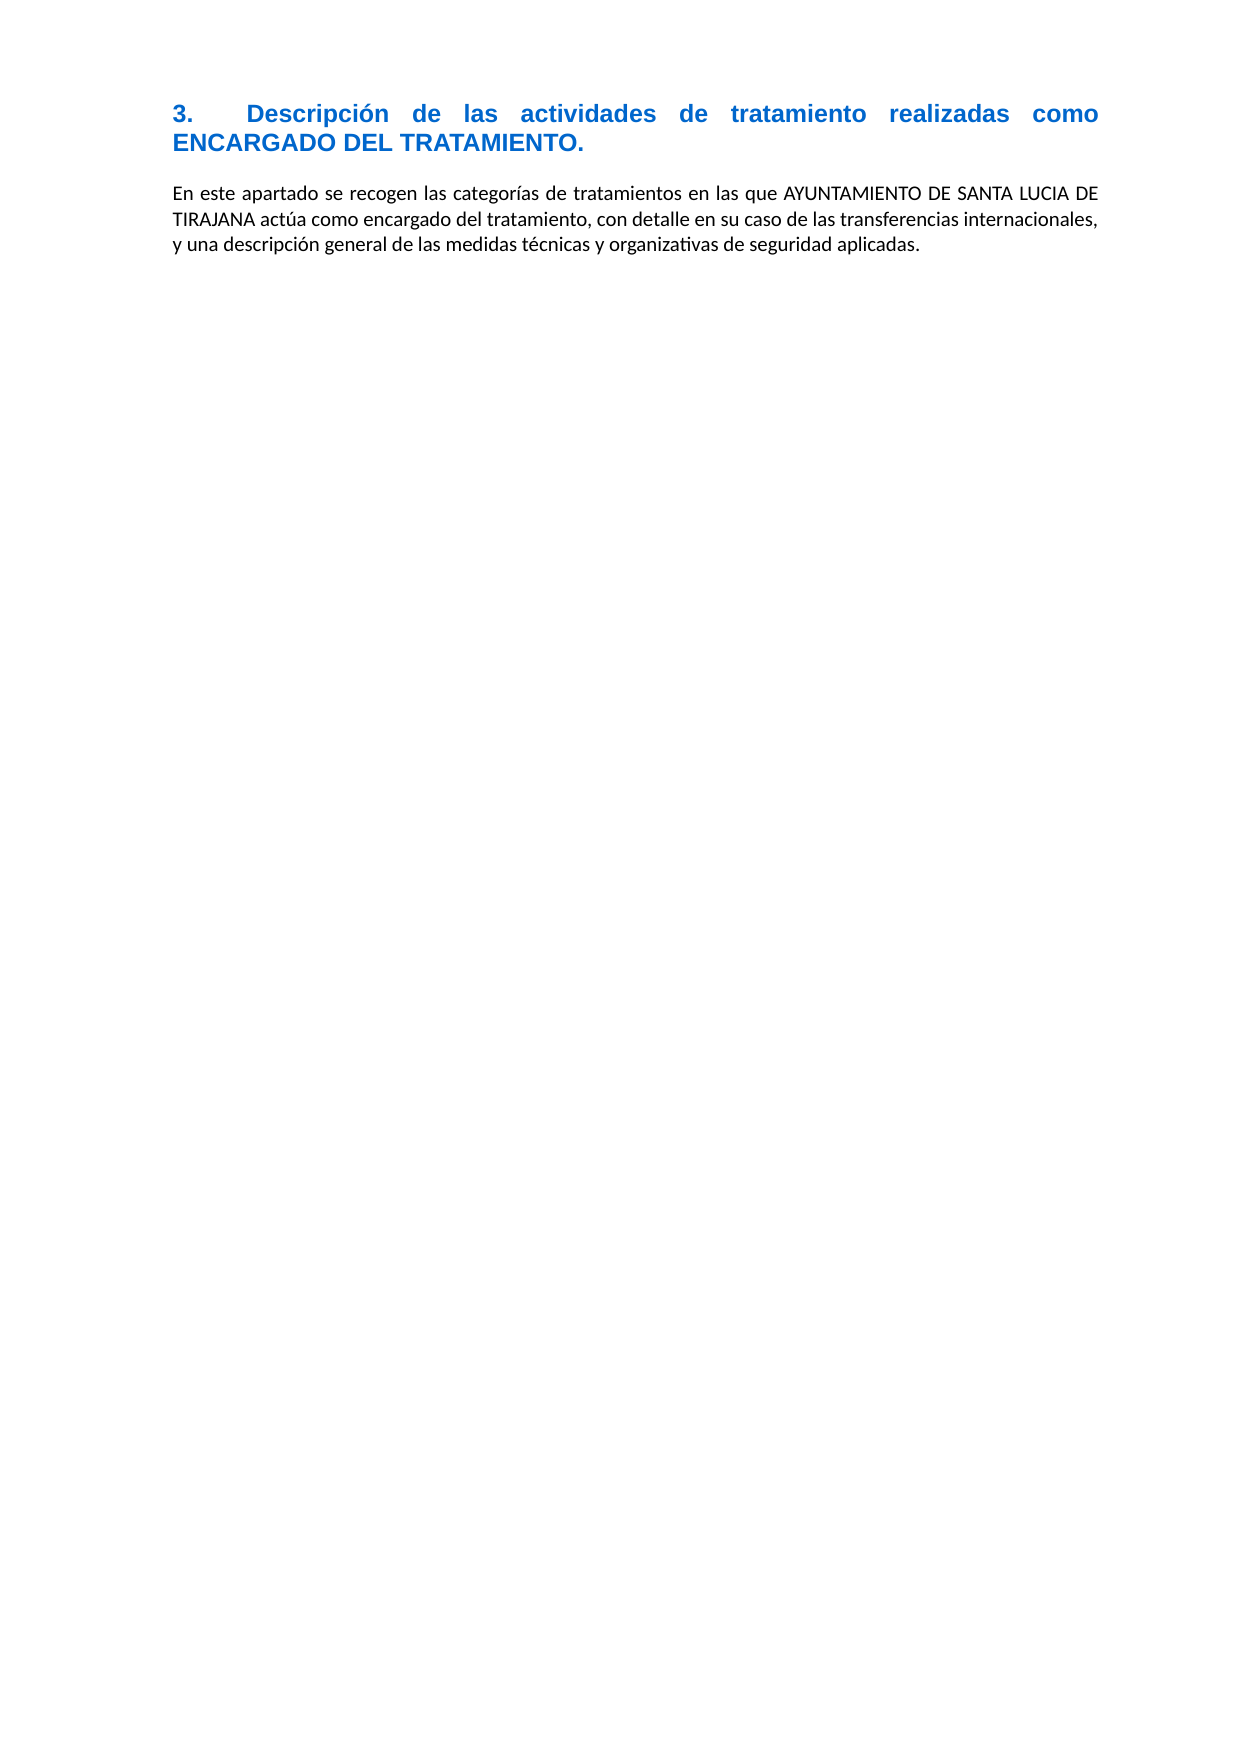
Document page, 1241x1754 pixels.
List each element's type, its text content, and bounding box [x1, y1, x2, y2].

text En este apartado se recogen las categorías de tratamientos en las que AYUNTAMIENTO DE SANTA LUCIA DE TIRAJANA actúa como encargado del tratamiento, con detalle en su caso de las transferencias internacionales, y una descripción general de las medidas técnicas y organizativas de seguridad aplicadas. [172, 180, 1100, 257]
subtitle Descripción de las actividades de tratamiento realizadas como ENCARGADO DEL TRATAMIENTO. [172, 99, 1100, 156]
